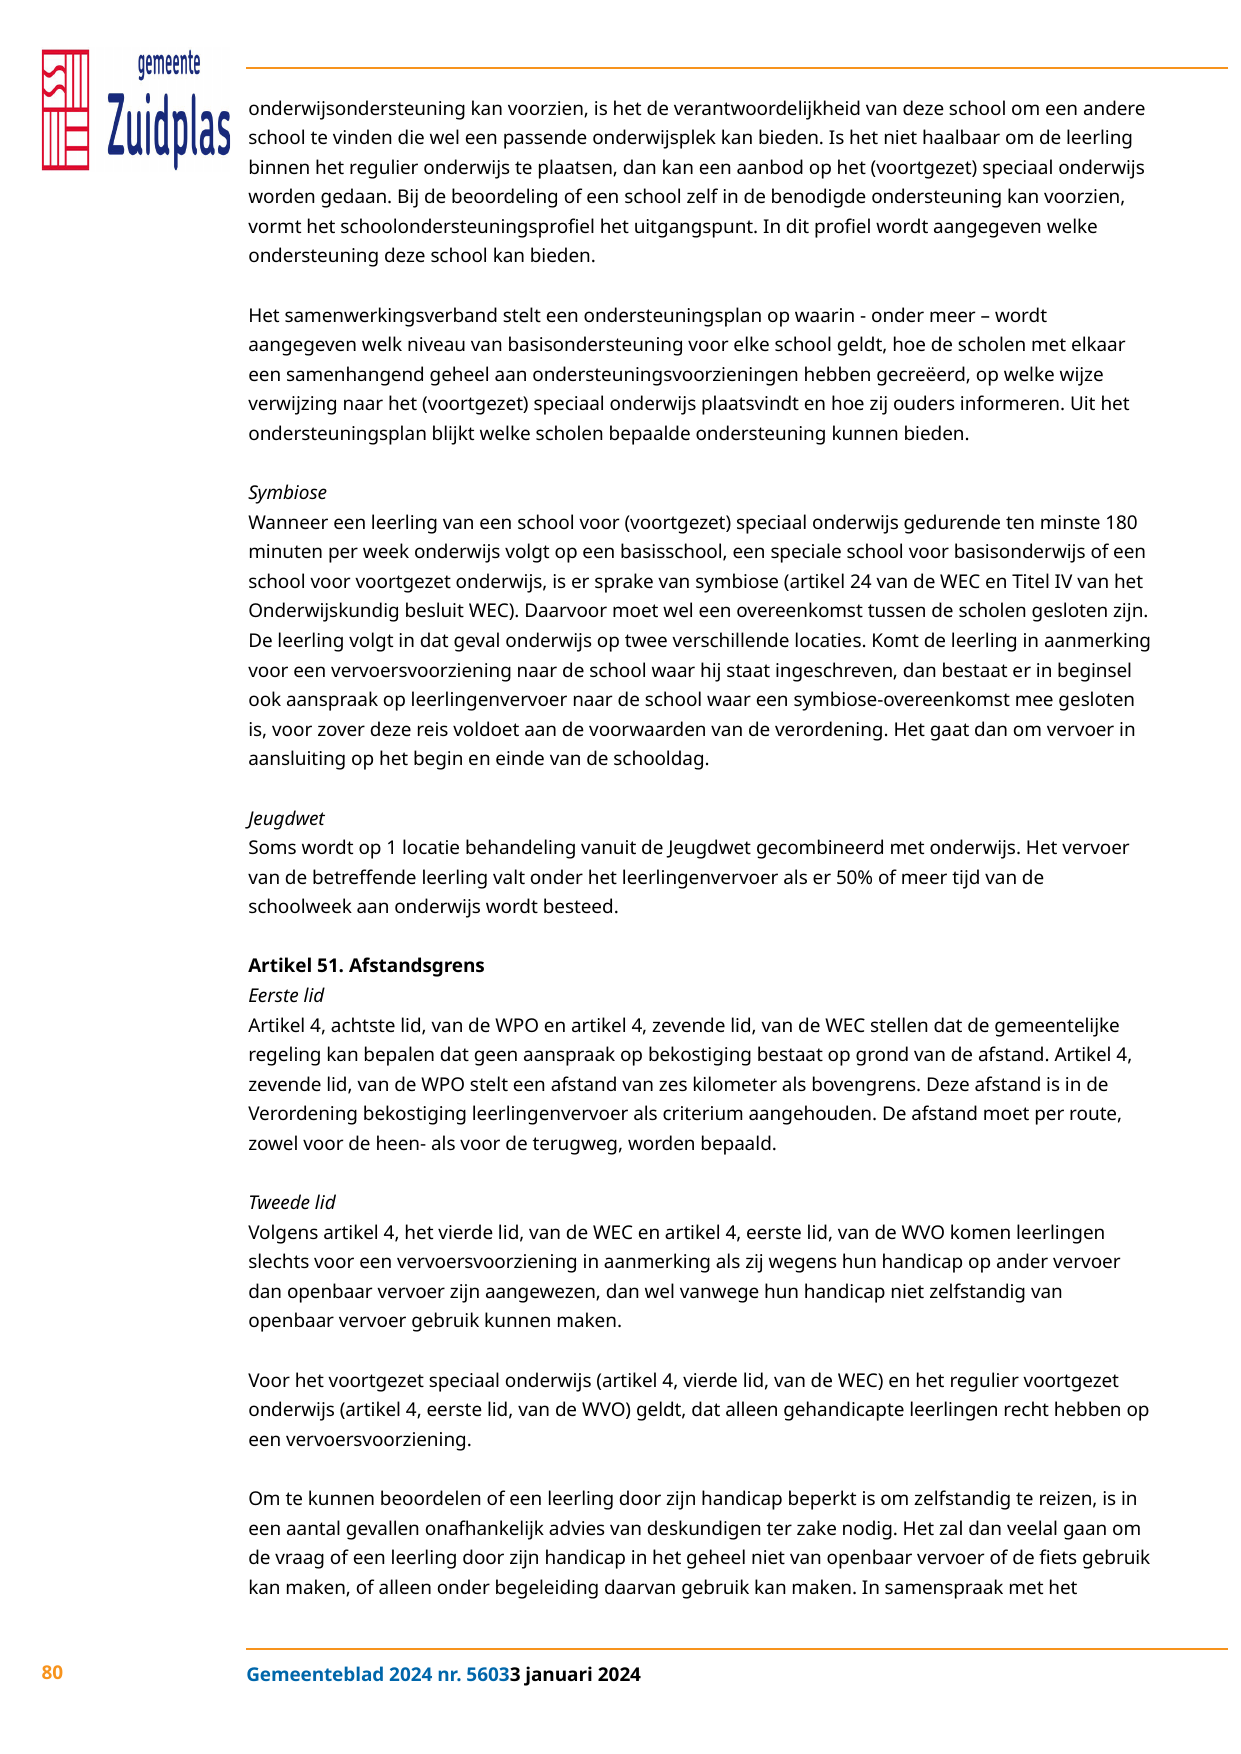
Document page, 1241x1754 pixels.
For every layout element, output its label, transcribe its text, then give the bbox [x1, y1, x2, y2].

text onderwijsondersteuning kan voorzien, is het de verantwoordelijkheid van deze school om een andere school te vinden die wel een passende onderwijsplek kan bieden. Is het niet haalbaar om de leerling binnen het regulier onderwijs te plaatsen, dan kan een aanbod op het (voortgezet) speciaal onderwijs worden gedaan. Bij de beoordeling of een school zelf in de benodigde ondersteuning kan voorzien, vormt het schoolondersteuningsprofiel het uitgangspunt. In dit profiel wordt aangegeven welke ondersteuning deze school kan bieden. [248, 95, 1152, 268]
text Om te kunnen beoordelen of een leerling door zijn handicap beperkt is om zelfstandig te reizen, is in een aantal gevallen onafhankelijk advies van deskundigen ter zake nodig. Het zal dan veelal gaan om de vraag of een leerling door zijn handicap in het geheel niet van openbaar vervoer of de fiets gebruik kan maken, of alleen onder begeleiding daarvan gebruik kan maken. In samenspraak met het [248, 1485, 1152, 1600]
text Volgens artikel 4, het vierde lid, van de WEC en artikel 4, eerste lid, van de WVO komen leerlingen slechts voor een vervoersvoorziening in aanmerking als zij wegens hun handicap op ander vervoer dan openbaar vervoer zijn aangewezen, dan wel vanwege hun handicap niet zelfstandig van openbaar vervoer gebruik kunnen maken. [248, 1219, 1152, 1333]
text Soms wordt op 1 locatie behandeling vanuit de Jeugdwet gecombineerd met onderwijs. Het vervoer van de betreffende leerling valt onder het leerlingenvervoer als er 50% of meer tijd van de schoolweek aan onderwijs wordt besteed. [248, 834, 1152, 919]
text Het samenwerkingsverband stelt een ondersteuningsplan op waarin - onder meer – wordt aangegeven welk niveau van basisondersteuning voor elke school geldt, hoe de scholen met elkaar een samenhangend geheel aan ondersteuningsvoorzieningen hebben gecreëerd, op welke wijze verwijzing naar het (voortgezet) speciaal onderwijs plaatsvindt en hoe zij ouders informeren. Uit het ondersteuningsplan blijkt welke scholen bepaalde ondersteuning kunnen bieden. [248, 302, 1152, 446]
text Artikel 51. Afstandsgrens [248, 953, 1152, 978]
text Symbiose [248, 479, 1152, 505]
text Jeugdwet [248, 805, 1152, 831]
text Artikel 4, achtste lid, van de WPO en artikel 4, zevende lid, van de WEC stellen dat de gemeentelijke regeling kan bepalen dat geen aanspraak op bekostiging bestaat op grond van de afstand. Artikel 4, zevende lid, van de WPO stelt een afstand van zes kilometer als bovengrens. Deze afstand is in de Verordening bekostiging leerlingenvervoer als criterium aangehouden. De afstand moet per route, zowel voor de heen- als voor de terugweg, worden bepaald. [248, 1012, 1152, 1156]
text Wanneer een leerling van een school voor (voortgezet) speciaal onderwijs gedurende ten minste 180 minuten per week onderwijs volgt op een basisschool, een speciale school voor basisonderwijs of een school voor voortgezet onderwijs, is er sprake van symbiose (artikel 24 van de WEC en Titel IV van het Onderwijskundig besluit WEC). Daarvoor moet wel een overeenkomst tussen de scholen gesloten zijn. De leerling volgt in dat geval onderwijs op twee verschillende locaties. Komt de leerling in aanmerking voor een vervoersvoorziening naar de school waar hij staat ingeschreven, dan bestaat er in beginsel ook aanspraak op leerlingenvervoer naar de school waar een symbiose-overeenkomst mee gesloten is, voor zover deze reis voldoet aan de voorwaarden van de verordening. Het gaat dan om vervoer in aansluiting op het begin en einde van de schooldag. [248, 509, 1152, 771]
text Eerste lid [248, 982, 1152, 1008]
picture [41, 47, 231, 172]
text Voor het voortgezet speciaal onderwijs (artikel 4, vierde lid, van de WEC) en het regulier voortgezet onderwijs (artikel 4, eerste lid, van de WVO) geldt, dat alleen gehandicapte leerlingen recht hebben op een vervoersvoorziening. [248, 1367, 1152, 1452]
text Tweede lid [248, 1189, 1152, 1215]
